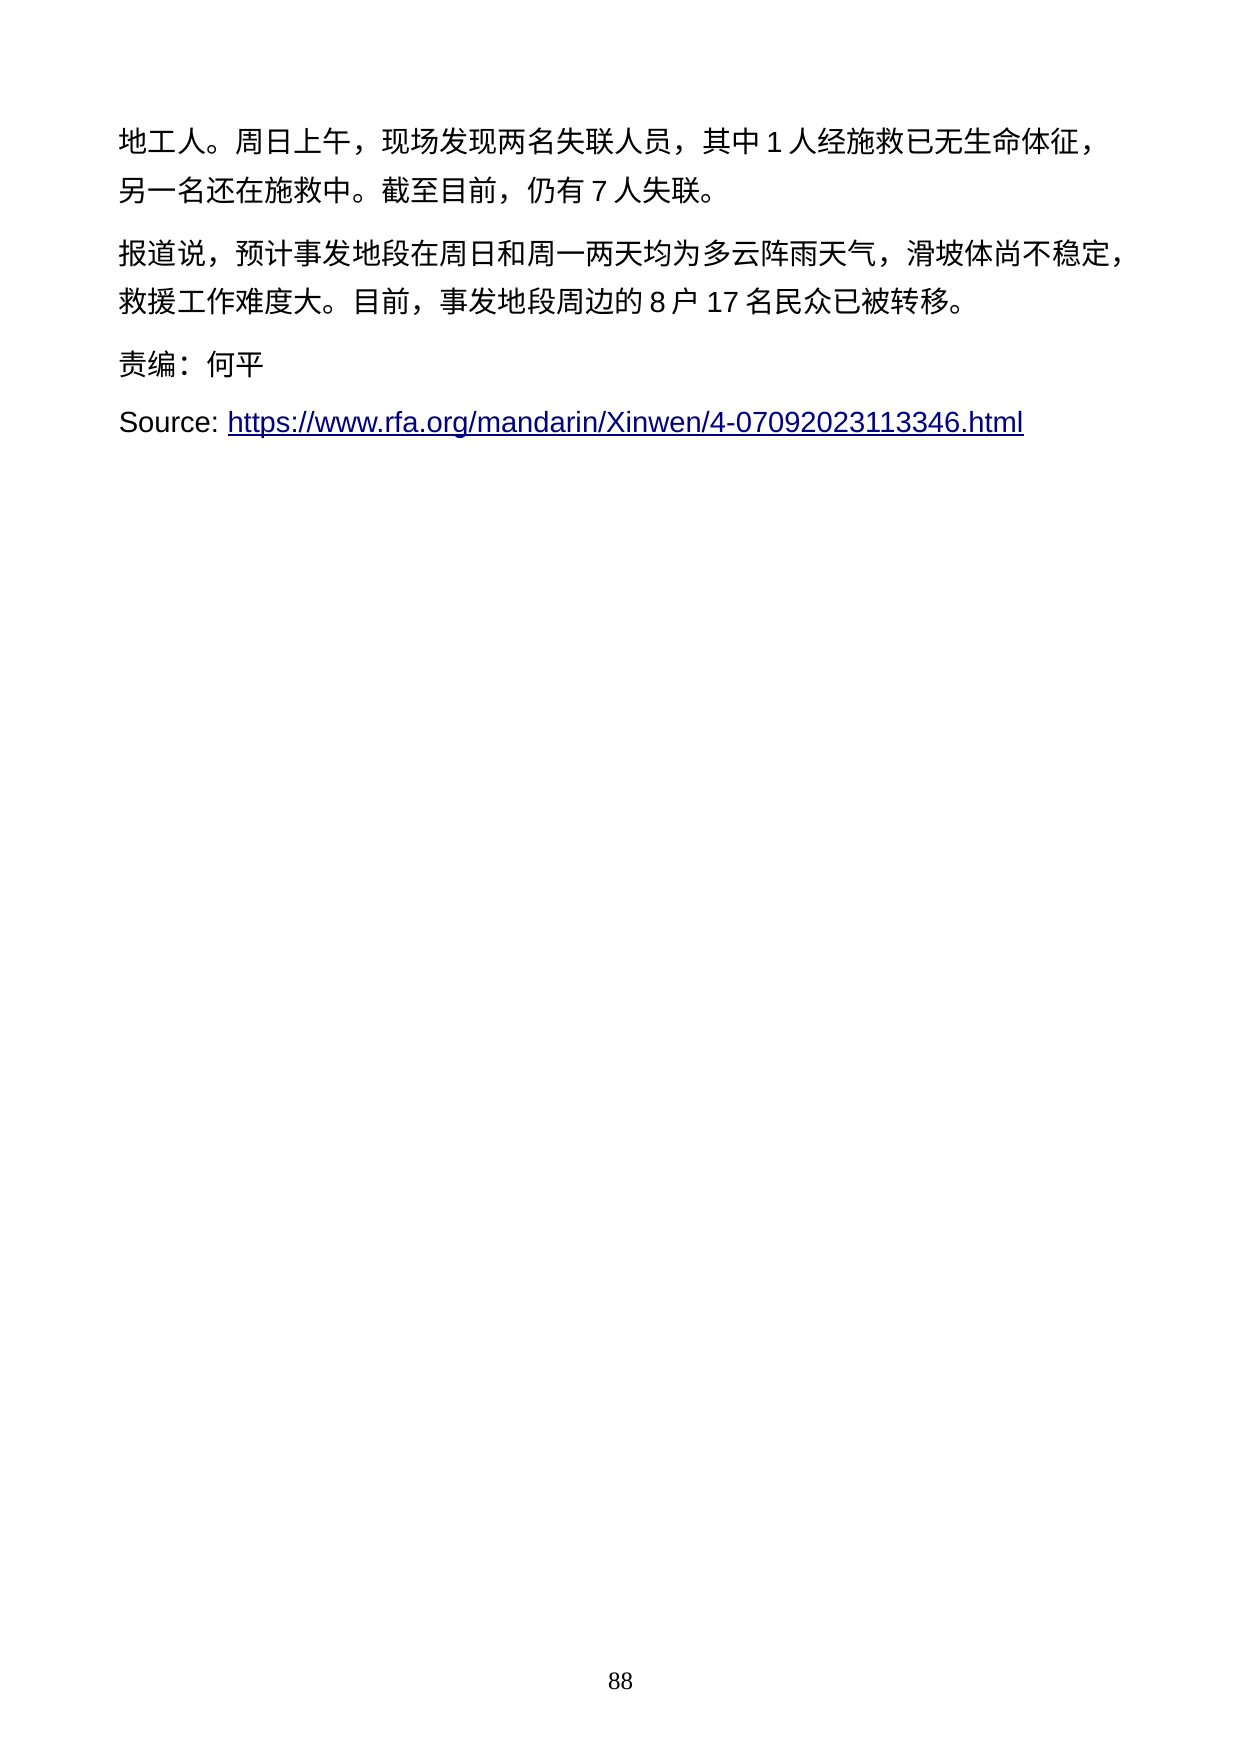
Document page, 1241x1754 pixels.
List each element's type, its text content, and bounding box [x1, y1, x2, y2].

text 报道说，预计事发地段在周日和周一两天均为多云阵雨天气，滑坡体尚不稳定，救援工作难度大。目前，事发地段周边的8户17名民众已被转移。 [118, 230, 1122, 321]
text 地工人。周日上午，现场发现两名失联人员，其中1人经施救已无生命体征，另一名还在施救中。截至目前，仍有7人失联。 [118, 118, 1122, 209]
text 责编：何平 [118, 342, 1122, 384]
text Source: https://www.rfa.org/mandarin/Xinwen/4-07092023113346.html [118, 405, 1122, 438]
